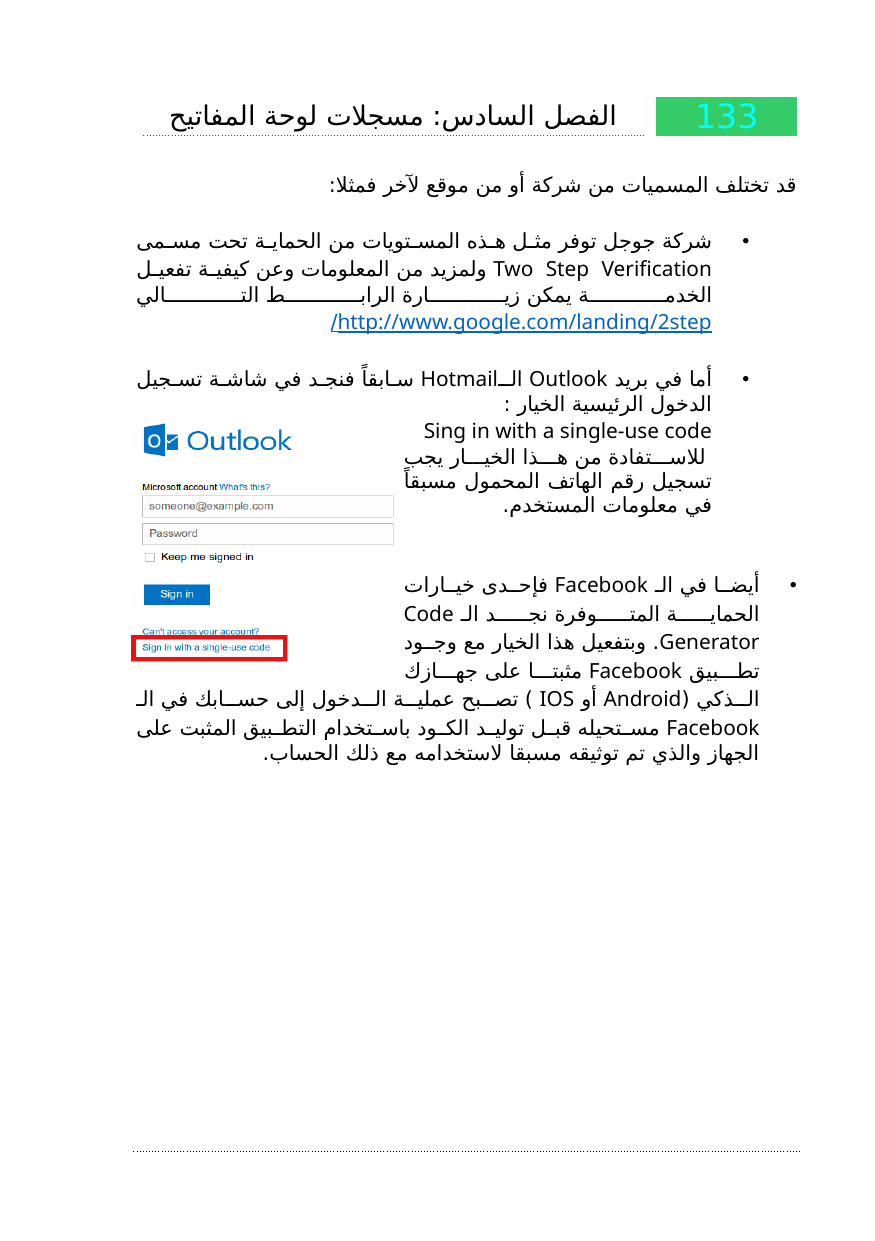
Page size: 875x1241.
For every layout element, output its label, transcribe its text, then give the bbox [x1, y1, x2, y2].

list شركة جوجل توفر مثل هذه المستويات من الحماية تحت مسمى Two Step Verification ولمزيد من المعلومات وعن كيفية تفعيل الخدمة يمكن زيارة الرابط التالي http://www.google.com/landing/2step/ [136, 226, 750, 335]
text قد تختلف المسميات من شركة أو من موقع لآخر فمثلا: [136, 173, 797, 197]
picture [124, 422, 404, 668]
list أما في بريد Outlook الـHotmail سابقاً فنجد في شاشة تسجيل الدخول الرئيسية الخيار : [136, 364, 750, 417]
list للاستفادة من هذا الخيار يجب تسجيل رقم الهاتف المحمول مسبقاً في معلومات المستخدم. [404, 445, 750, 518]
list أيضا في الـ Facebook فإحدى خيارات الحماية المتوفرة نجد الـ Code Generator. وبتفعيل هذا الخيار مع وجود تطبيق Facebook مثبتا على جهازك الذكي (Android أو IOS ) تصبح عملية الدخول إلى حسابك في الـ Facebook مستحيله قبل توليد الكود باستخدام التطبيق المثبت على الجهاز والذي تم توثيقه مسبقا لاستخدامه مع ذلك الحساب. [136, 571, 797, 765]
list Sing in with a single-use code [136, 417, 750, 445]
